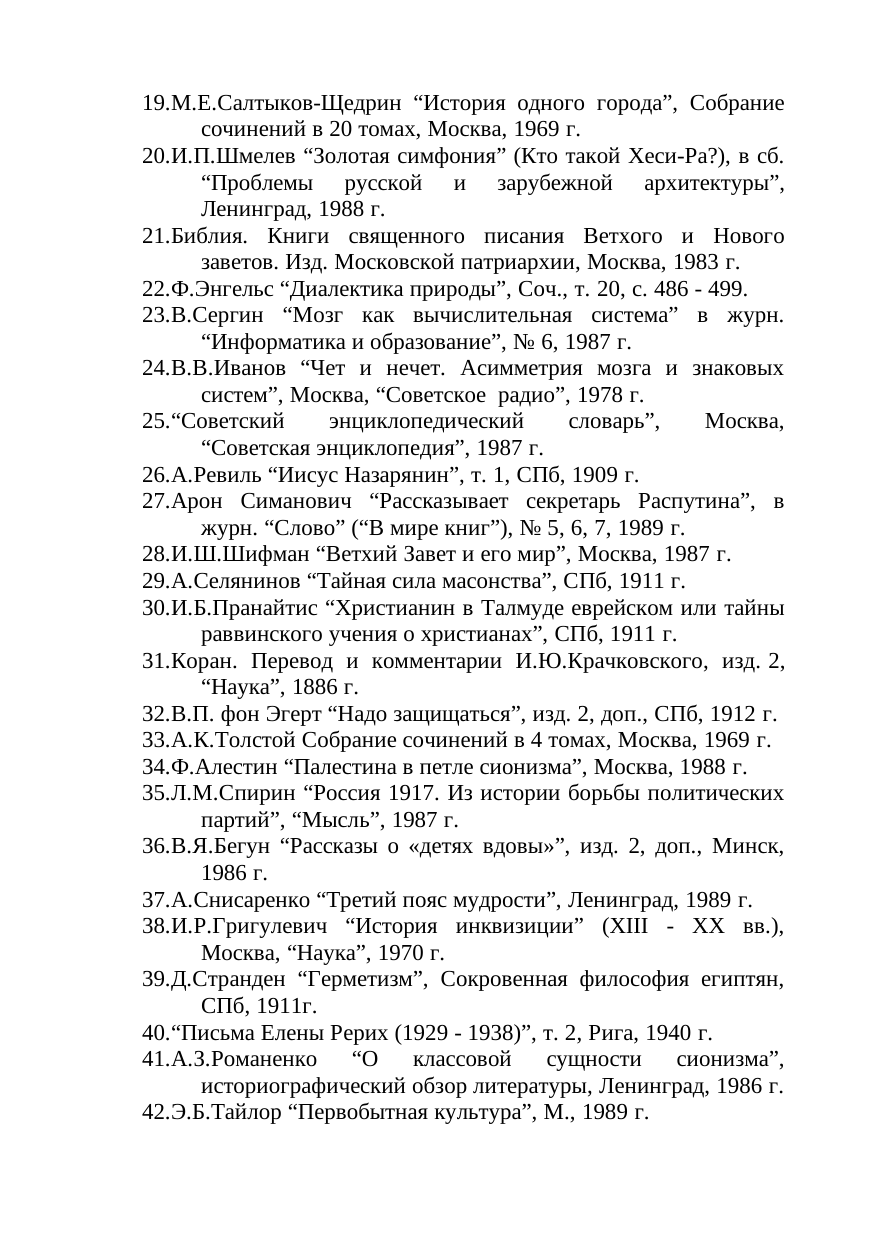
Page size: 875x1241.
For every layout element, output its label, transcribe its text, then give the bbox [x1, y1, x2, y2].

list А.Селянинов “Тайная сила масонства”, СПб, 1911 г. [136, 567, 785, 593]
list И.Ш.Шифман “Ветхий Завет и его мир”, Москва, 1987 г. [136, 540, 785, 567]
list А.К.Толстой Собрание сочинений в 4 томах, Москва, 1969 г. [136, 726, 785, 753]
list Библия. Книги священного писания Ветхого и Нового заветов. Изд. Московской патриархии, Москва, 1983 г. [136, 221, 785, 274]
list Ф.Энгельс “Диалектика природы”, Соч., т. 20, с. 486 - 499. [136, 274, 785, 301]
list И.Б.Пранайтис “Христианин в Талмуде еврейском или тайны раввинского учения о христианах”, СПб, 1911 г. [136, 593, 785, 646]
list Коран. Перевод и комментарии И.Ю.Крачковского, изд. 2, “Наука”, 1886 г. [136, 646, 785, 699]
list Л.М.Спирин “Россия 1917. Из истории борьбы политических партий”, “Мысль”, 1987 г. [136, 779, 785, 832]
list М.Е.Салтыков-Щедрин “История одного города”, Собрание сочинений в 20 томах, Москва, 1969 г. [136, 89, 785, 142]
list В.П. фон Эгерт “Надо защищаться”, изд. 2, доп., СПб, 1912 г. [136, 699, 785, 726]
list Арон Симанович “Рассказывает секретарь Распутина”, в журн. “Слово” (“В мире книг”), № 5, 6, 7, 1989 г. [136, 487, 785, 540]
list Э.Б.Тайлор “Первобытная культура”, М., 1989 г. [136, 1098, 785, 1124]
list А.Снисаренко “Третий пояс мудрости”, Ленинград, 1989 г. [136, 886, 785, 912]
list Д.Странден “Герметизм”, Сокровенная философия египтян, СПб, 1911г. [136, 965, 785, 1018]
list А.З.Романенко “О классовой сущности сионизма”, историографический обзор литературы, Ленинград, 1986 г. [136, 1045, 785, 1098]
list “Письма Елены Рерих (1929 - 1938)”, т. 2, Рига, 1940 г. [136, 1018, 785, 1045]
list А.Ревиль “Иисус Назарянин”, т. 1, СПб, 1909 г. [136, 461, 785, 487]
list И.Р.Григулевич “История инквизиции” (XIII - XX вв.), Москва, “Наука”, 1970 г. [136, 912, 785, 965]
list Ф.Алестин “Палестина в петле сионизма”, Москва, 1988 г. [136, 753, 785, 779]
list В.Сергин “Мозг как вычислительная система” в журн. “Информатика и образование”, № 6, 1987 г. [136, 301, 785, 354]
list “Советский энциклопедический словарь”, Москва, “Советская энциклопедия”, 1987 г. [136, 407, 785, 461]
list В.Я.Бегун “Рассказы о «детях вдовы»”, изд. 2, доп., Минск, 1986 г. [136, 832, 785, 886]
list И.П.Шмелев “Золотая симфония” (Кто такой Хеси-Ра?), в сб. “Проблемы русской и зарубежной архитектуры”, Ленинград, 1988 г. [136, 142, 785, 221]
list В.В.Иванов “Чет и нечет. Асимметрия мозга и знаковых систем”, Москва, “Советское радио”, 1978 г. [136, 354, 785, 407]
